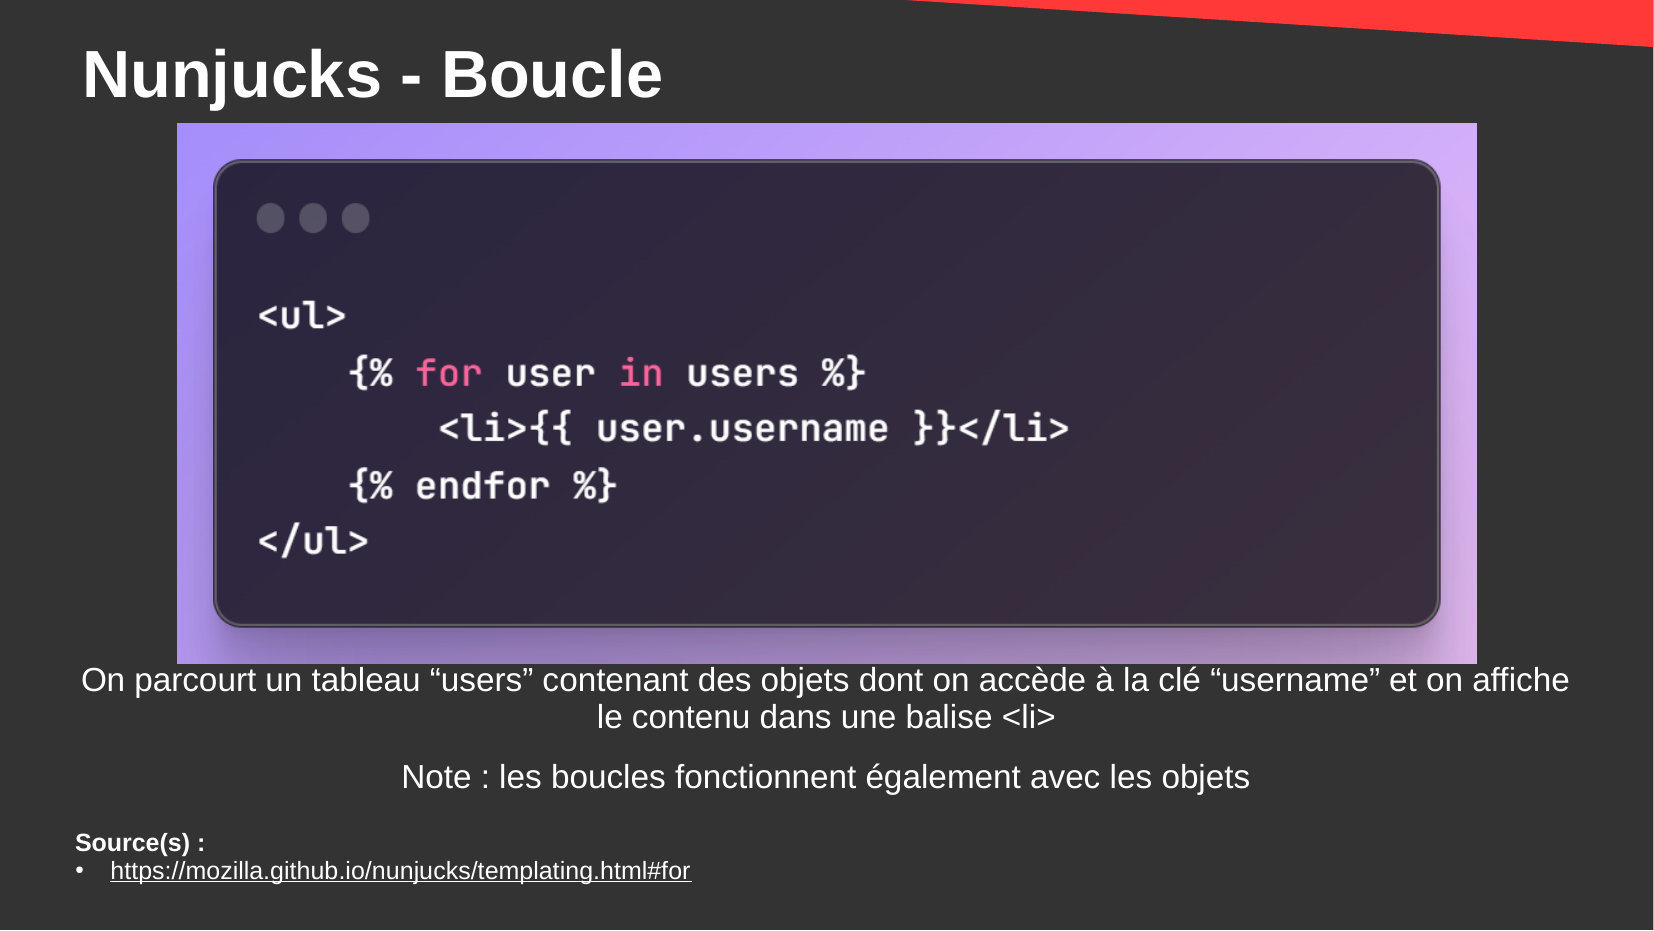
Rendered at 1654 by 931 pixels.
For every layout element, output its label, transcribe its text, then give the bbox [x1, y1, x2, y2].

picture [177, 123, 1477, 661]
list On parcourt un tableau “users” contenant des objets dont on accède à la clé “username” et on affiche le contenu dans une balise <li> Note : les boucles fonctionnent également avec les objets [64, 661, 1589, 798]
text_box Source(s) : https://mozilla.github.io/nunjucks/templating.html#for [60, 821, 1546, 931]
text_box [904, 0, 1654, 48]
title Nunjucks - Boucle [82, 37, 1571, 112]
